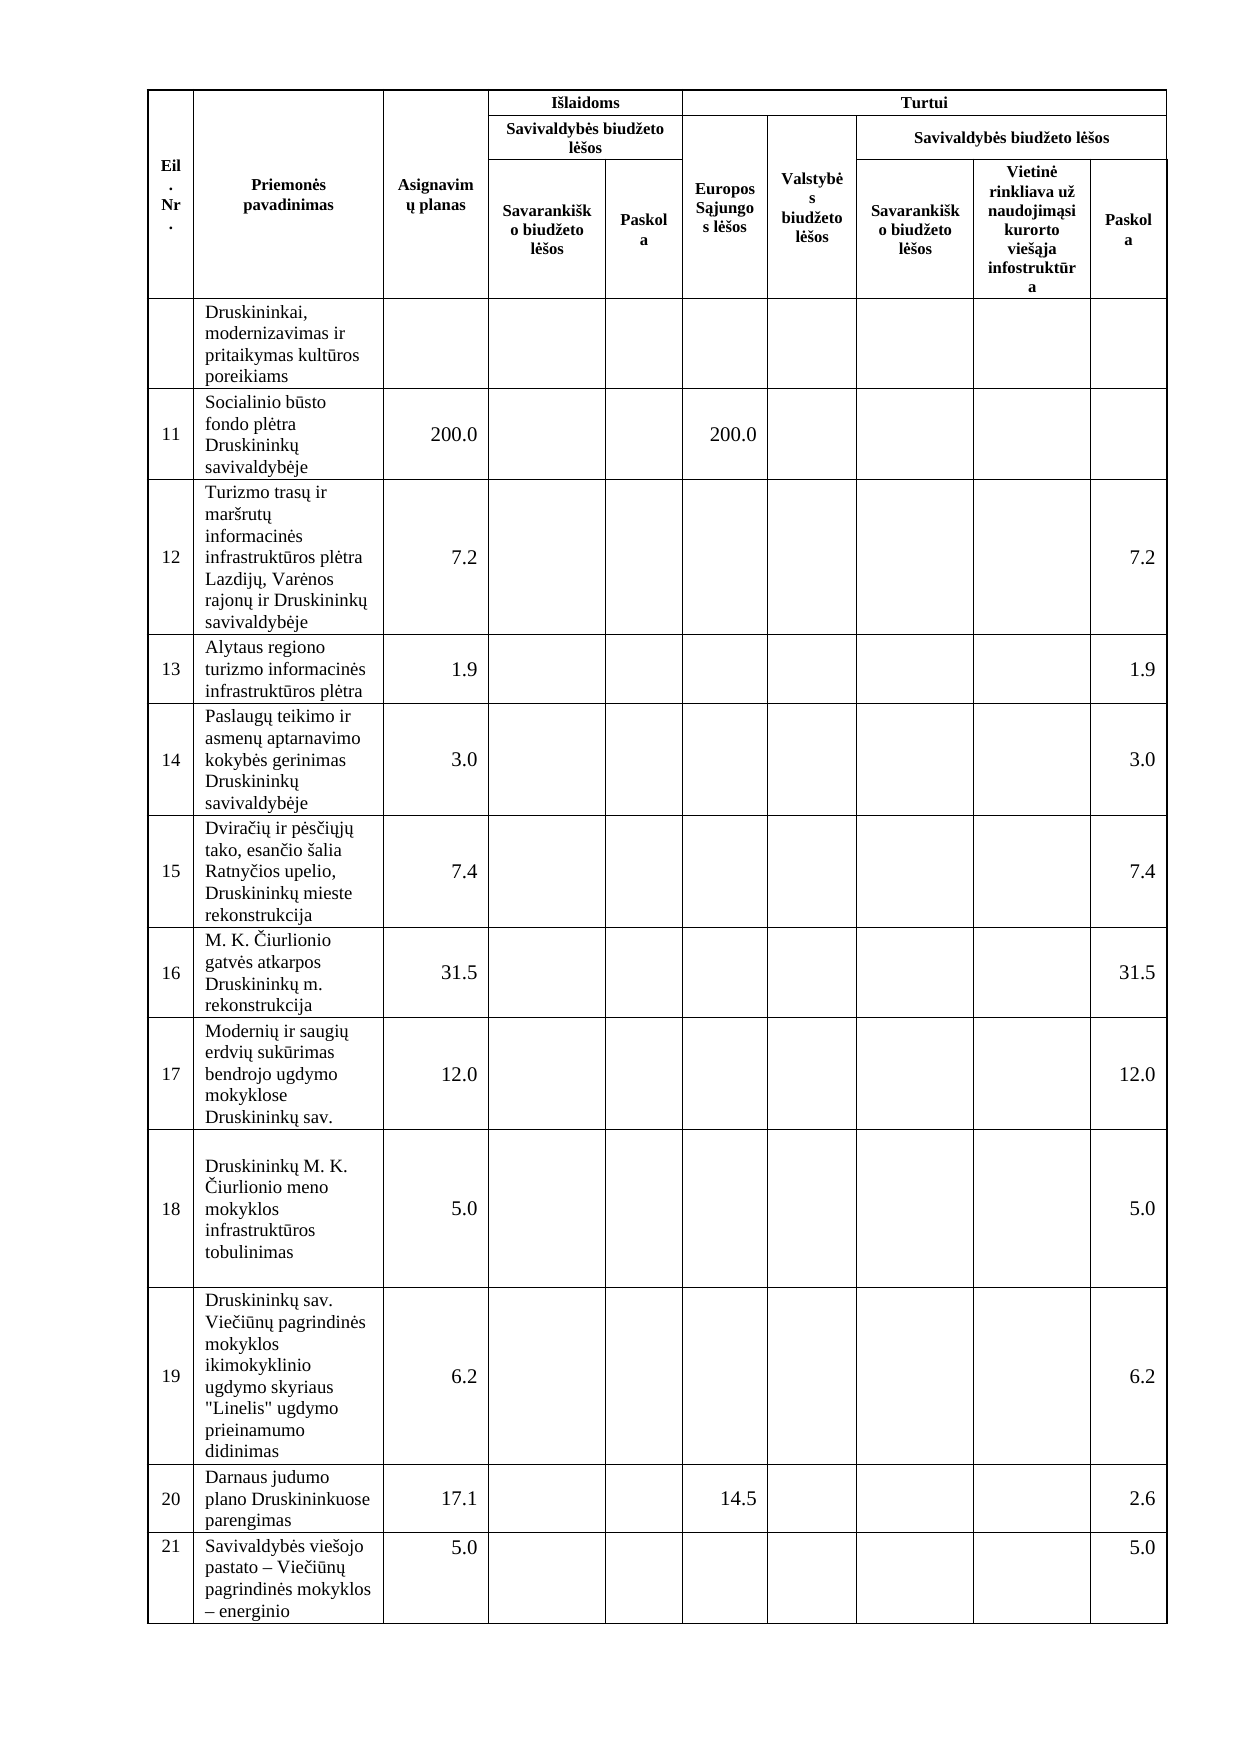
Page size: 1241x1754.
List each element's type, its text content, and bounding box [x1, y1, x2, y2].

table_cell [768, 704, 856, 815]
table_cell 19 [149, 1288, 193, 1463]
table_cell [683, 635, 767, 703]
table_cell 6.2 [1091, 1288, 1166, 1463]
table_header Eil. Nr. [149, 91, 193, 298]
table_cell [489, 1533, 605, 1623]
table_cell [489, 704, 605, 815]
table_header Turtui [683, 91, 1166, 115]
table_header Priemonės pavadinimas [194, 91, 383, 298]
table_cell [857, 299, 973, 388]
table_cell [1091, 299, 1166, 388]
table_cell 7.4 [1091, 816, 1166, 927]
table_cell 5.0 [1091, 1130, 1166, 1287]
table_cell [489, 299, 605, 388]
table_cell [489, 1288, 605, 1463]
table_cell [489, 635, 605, 703]
table_cell [606, 704, 682, 815]
table_header Išlaidoms [489, 91, 682, 115]
table_cell 15 [149, 816, 193, 927]
table_cell 12.0 [384, 1018, 488, 1129]
table_cell Savivaldybės biudžeto lėšos [857, 116, 1166, 158]
table_cell [974, 389, 1090, 479]
table_cell 6.2 [384, 1288, 488, 1463]
table_cell [974, 1130, 1090, 1287]
table_cell [974, 1288, 1090, 1463]
table_cell [768, 1288, 856, 1463]
table_cell [768, 816, 856, 927]
table_cell Savivaldybės viešojo pastato – Viečiūnų pagrindinės mokyklos – energinio [194, 1533, 383, 1623]
table_cell [606, 389, 682, 479]
table_cell [857, 1288, 973, 1463]
table_cell Paskola [1091, 160, 1166, 298]
table_cell Druskininkų sav. Viečiūnų pagrindinės mokyklos ikimokyklinio ugdymo skyriaus "Linelis" ugdymo prieinamumo didinimas [194, 1288, 383, 1463]
table_cell Druskininkai, modernizavimas ir pritaikymas kultūros poreikiams [194, 299, 383, 388]
table_cell 17.1 [384, 1465, 488, 1532]
table_cell [974, 635, 1090, 703]
table_cell [857, 816, 973, 927]
table_cell [489, 389, 605, 479]
table_cell 1.9 [1091, 635, 1166, 703]
table_cell [768, 389, 856, 479]
table_cell Valstybės biudžeto lėšos [768, 116, 856, 298]
table_cell [857, 1533, 973, 1623]
table_cell [489, 1130, 605, 1287]
table_cell [683, 480, 767, 634]
table_cell [489, 928, 605, 1017]
table_cell 7.4 [384, 816, 488, 927]
table_cell Druskininkų M. K. Čiurlionio meno mokyklos infrastruktūros tobulinimas [194, 1130, 383, 1287]
table_cell Dviračių ir pėsčiųjų tako, esančio šalia Ratnyčios upelio, Druskininkų mieste rekonstrukcija [194, 816, 383, 927]
table_cell Paskola [606, 160, 682, 298]
table_cell [606, 816, 682, 927]
table_cell 17 [149, 1018, 193, 1129]
table_cell [606, 1465, 682, 1532]
table_cell [768, 1465, 856, 1532]
table_cell [974, 704, 1090, 815]
table_cell 5.0 [1091, 1533, 1166, 1623]
table_cell [768, 1018, 856, 1129]
table_cell 5.0 [384, 1130, 488, 1287]
table_cell [768, 635, 856, 703]
table_cell [974, 1533, 1090, 1623]
table_cell [683, 1130, 767, 1287]
table_cell 12 [149, 480, 193, 634]
table_cell 3.0 [1091, 704, 1166, 815]
table_cell Darnaus judumo plano Druskininkuose parengimas [194, 1465, 383, 1532]
table_cell 18 [149, 1130, 193, 1287]
table_cell [768, 1533, 856, 1623]
table_cell [683, 1533, 767, 1623]
table_cell Paslaugų teikimo ir asmenų aptarnavimo kokybės gerinimas Druskininkų savivaldybėje [194, 704, 383, 815]
table_cell Socialinio būsto fondo plėtra Druskininkų savivaldybėje [194, 389, 383, 479]
table_cell Vietinė rinkliava už naudojimąsi kurorto viešąja infostruktūra [974, 160, 1090, 298]
table_cell Savarankiško biudžeto lėšos [857, 160, 973, 298]
table_cell [857, 1130, 973, 1287]
table_cell [606, 635, 682, 703]
table_cell [606, 1130, 682, 1287]
table_cell [489, 1465, 605, 1532]
table_cell [683, 1018, 767, 1129]
table_cell 20 [149, 1465, 193, 1532]
table_cell [606, 928, 682, 1017]
table_cell 14.5 [683, 1465, 767, 1532]
table_cell [974, 480, 1090, 634]
table_header Asignavimų planas [384, 91, 488, 298]
table_cell Savarankiško biudžeto lėšos [489, 160, 605, 298]
table_cell [606, 1018, 682, 1129]
table_cell [683, 1288, 767, 1463]
table_cell M. K. Čiurlionio gatvės atkarpos Druskininkų m. rekonstrukcija [194, 928, 383, 1017]
table_cell [606, 1533, 682, 1623]
table_cell 2.6 [1091, 1465, 1166, 1532]
table_cell [768, 480, 856, 634]
table_cell [857, 389, 973, 479]
table_cell [974, 299, 1090, 388]
table_cell [857, 1018, 973, 1129]
table_cell [489, 816, 605, 927]
table_cell [768, 928, 856, 1017]
table_cell 200.0 [384, 389, 488, 479]
table_cell [384, 299, 488, 388]
table_cell 31.5 [1091, 928, 1166, 1017]
table_cell [768, 299, 856, 388]
table_cell 5.0 [384, 1533, 488, 1623]
table_cell [683, 299, 767, 388]
table_cell Modernių ir saugių erdvių sukūrimas bendrojo ugdymo mokyklose Druskininkų sav. [194, 1018, 383, 1129]
table_cell 13 [149, 635, 193, 703]
table_cell [857, 480, 973, 634]
table_cell [489, 1018, 605, 1129]
table_cell [768, 1130, 856, 1287]
table_cell 200.0 [683, 389, 767, 479]
table_cell 1.9 [384, 635, 488, 703]
table_cell 16 [149, 928, 193, 1017]
table_cell [857, 928, 973, 1017]
table_cell [974, 1465, 1090, 1532]
table_cell 21 [149, 1533, 193, 1623]
table_cell [974, 928, 1090, 1017]
table_cell Europos Sąjungos lėšos [683, 116, 767, 298]
table_cell 14 [149, 704, 193, 815]
table_cell [857, 635, 973, 703]
table_cell [606, 299, 682, 388]
table_cell [683, 928, 767, 1017]
table_cell [489, 480, 605, 634]
table_cell [683, 704, 767, 815]
table_cell 11 [149, 389, 193, 479]
table_cell Savivaldybės biudžeto lėšos [489, 116, 682, 158]
table_cell [683, 816, 767, 927]
table_cell [606, 1288, 682, 1463]
table_cell 12.0 [1091, 1018, 1166, 1129]
table_cell [606, 480, 682, 634]
table_cell [974, 816, 1090, 927]
table_cell [857, 1465, 973, 1532]
table_cell [1091, 389, 1166, 479]
table_cell 7.2 [1091, 480, 1166, 634]
table_cell [857, 704, 973, 815]
table_cell [974, 1018, 1090, 1129]
table_cell 7.2 [384, 480, 488, 634]
table_cell Alytaus regiono turizmo informacinės infrastruktūros plėtra [194, 635, 383, 703]
table_cell Turizmo trasų ir maršrutų informacinės infrastruktūros plėtra Lazdijų, Varėnos rajonų ir Druskininkų savivaldybėje [194, 480, 383, 634]
table_cell 31.5 [384, 928, 488, 1017]
table_cell 3.0 [384, 704, 488, 815]
table_cell [149, 299, 193, 388]
